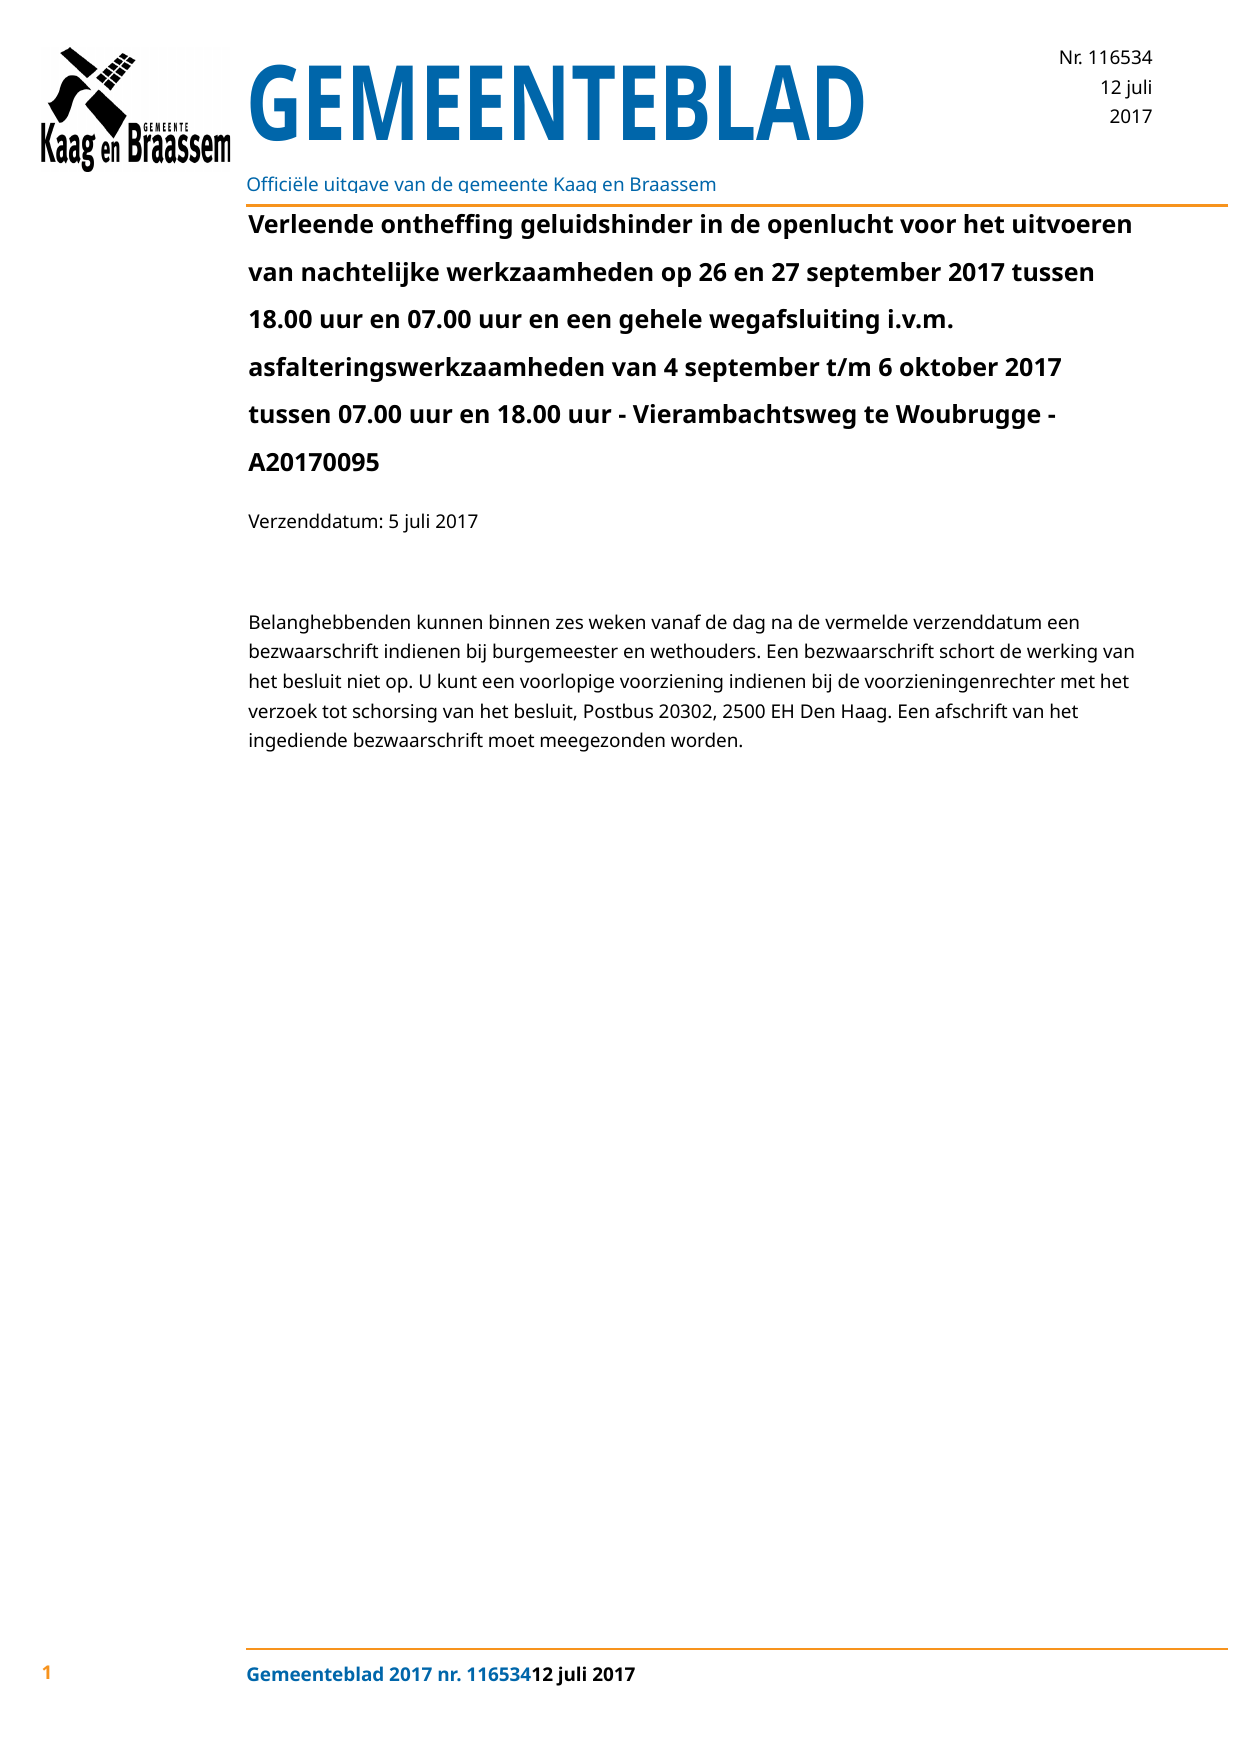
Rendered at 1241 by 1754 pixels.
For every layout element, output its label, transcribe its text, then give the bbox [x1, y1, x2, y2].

picture [41, 47, 231, 172]
text Belanghebbenden kunnen binnen zes weken vanaf de dag na de vermelde verzenddatum een bezwaarschrift indienen bij burgemeester en wethouders. Een bezwaarschrift schort de werking van het besluit niet op. U kunt een voorlopige voorziening indienen bij de voorzieningenrechter met het verzoek tot schorsing van het besluit, Postbus 20302, 2500 EH Den Haag. Een afschrift van het ingediende bezwaarschrift moet meegezonden worden. [248, 609, 1152, 753]
text Verzenddatum: 5 juli 2017 [248, 508, 1152, 534]
text Verleende ontheffing geluidshinder in de openlucht voor het uitvoeren van nachtelijke werkzaamheden op 26 en 27 september 2017 tussen 18.00 uur en 07.00 uur en een gehele wegafsluiting i.v.m. asfalteringswerkzaamheden van 4 september t/m 6 oktober 2017 tussen 07.00 uur en 18.00 uur - Vierambachtsweg te Woubrugge - A20170095 [248, 207, 1152, 479]
